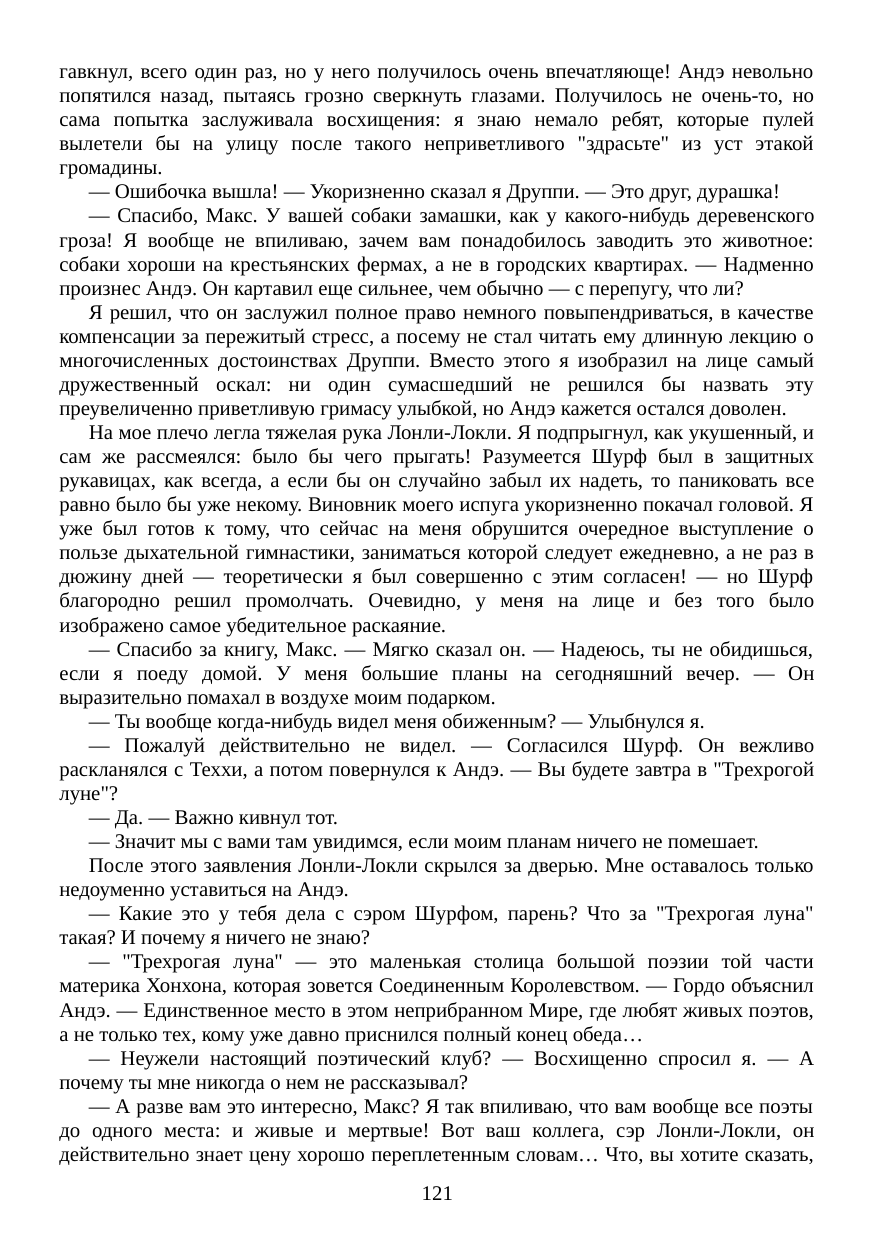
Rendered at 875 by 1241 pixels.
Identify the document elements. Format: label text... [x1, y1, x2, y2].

text После этого заявления Лонли-Локли скрылся за дверью. Мне оставалось только недоуменно уставиться на Андэ. [59, 853, 815, 901]
text — "Трехрогая луна" — это маленькая столица большой поэзии той части материка Хонхона, которая зовется Соединенным Королевством. — Гордо объяснил Андэ. — Единственное место в этом неприбранном Мире, где любят живых поэтов, а не только тех, кому уже давно приснился полный конец обеда… [59, 949, 815, 1046]
text — Спасибо, Макс. У вашей собаки замашки, как у какого-нибудь деревенского гроза! Я вообще не впиливаю, зачем вам понадобилось заводить это животное: собаки хороши на крестьянских фермах, а не в городских квартирах. — Надменно произнес Андэ. Он картавил еще сильнее, чем обычно — с перепугу, что ли? [59, 203, 815, 300]
text — Значит мы с вами там увидимся, если моим планам ничего не помешает. [59, 829, 815, 853]
text Я решил, что он заслужил полное право немного повыпендриваться, в качестве компенсации за пережитый стресс, а посему не стал читать ему длинную лекцию о многочисленных достоинствах Друппи. Вместо этого я изобразил на лице самый дружественный оскал: ни один сумасшедший не решился бы назвать эту преувеличенно приветливую гримасу улыбкой, но Андэ кажется остался доволен. [59, 300, 815, 420]
text — А разве вам это интересно, Макс? Я так впиливаю, что вам вообще все поэты до одного места: и живые и мертвые! Вот ваш коллега, сэр Лонли-Локли, он действительно знает цену хорошо переплетенным словам… Что, вы хотите сказать, [59, 1094, 815, 1166]
text — Ошибочка вышла! — Укоризненно сказал я Друппи. — Это друг, дурашка! [59, 179, 815, 203]
text — Пожалуй действительно не видел. — Согласился Шурф. Он вежливо раскланялся с Теххи, а потом повернулся к Андэ. — Вы будете завтра в "Трехрогой луне"? [59, 733, 815, 805]
text — Спасибо за книгу, Макс. — Мягко сказал он. — Надеюсь, ты не обидишься, если я поеду домой. У меня большие планы на сегодняшний вечер. — Он выразительно помахал в воздухе моим подарком. [59, 637, 815, 709]
text — Какие это у тебя дела с сэром Шурфом, парень? Что за "Трехрогая луна" такая? И почему я ничего не знаю? [59, 901, 815, 949]
text гавкнул, всего один раз, но у него получилось очень впечатляюще! Андэ невольно попятился назад, пытаясь грозно сверкнуть глазами. Получилось не очень-то, но сама попытка заслуживала восхищения: я знаю немало ребят, которые пулей вылетели бы на улицу после такого неприветливого "здрасьте" из уст этакой громадины. [59, 59, 815, 179]
text На мое плечо легла тяжелая рука Лонли-Локли. Я подпрыгнул, как укушенный, и сам же рассмеялся: было бы чего прыгать! Разумеется Шурф был в защитных рукавицах, как всегда, а если бы он случайно забыл их надеть, то паниковать все равно было бы уже некому. Виновник моего испуга укоризненно покачал головой. Я уже был готов к тому, что сейчас на меня обрушится очередное выступление о пользе дыхательной гимнастики, заниматься которой следует ежедневно, а не раз в дюжину дней — теоретически я был совершенно с этим согласен! — но Шурф благородно решил промолчать. Очевидно, у меня на лице и без того было изображено самое убедительное раскаяние. [59, 420, 815, 637]
text — Да. — Важно кивнул тот. [59, 805, 815, 829]
text — Ты вообще когда-нибудь видел меня обиженным? — Улыбнулся я. [59, 709, 815, 733]
text — Неужели настоящий поэтический клуб? — Восхищенно спросил я. — А почему ты мне никогда о нем не рассказывал? [59, 1046, 815, 1094]
